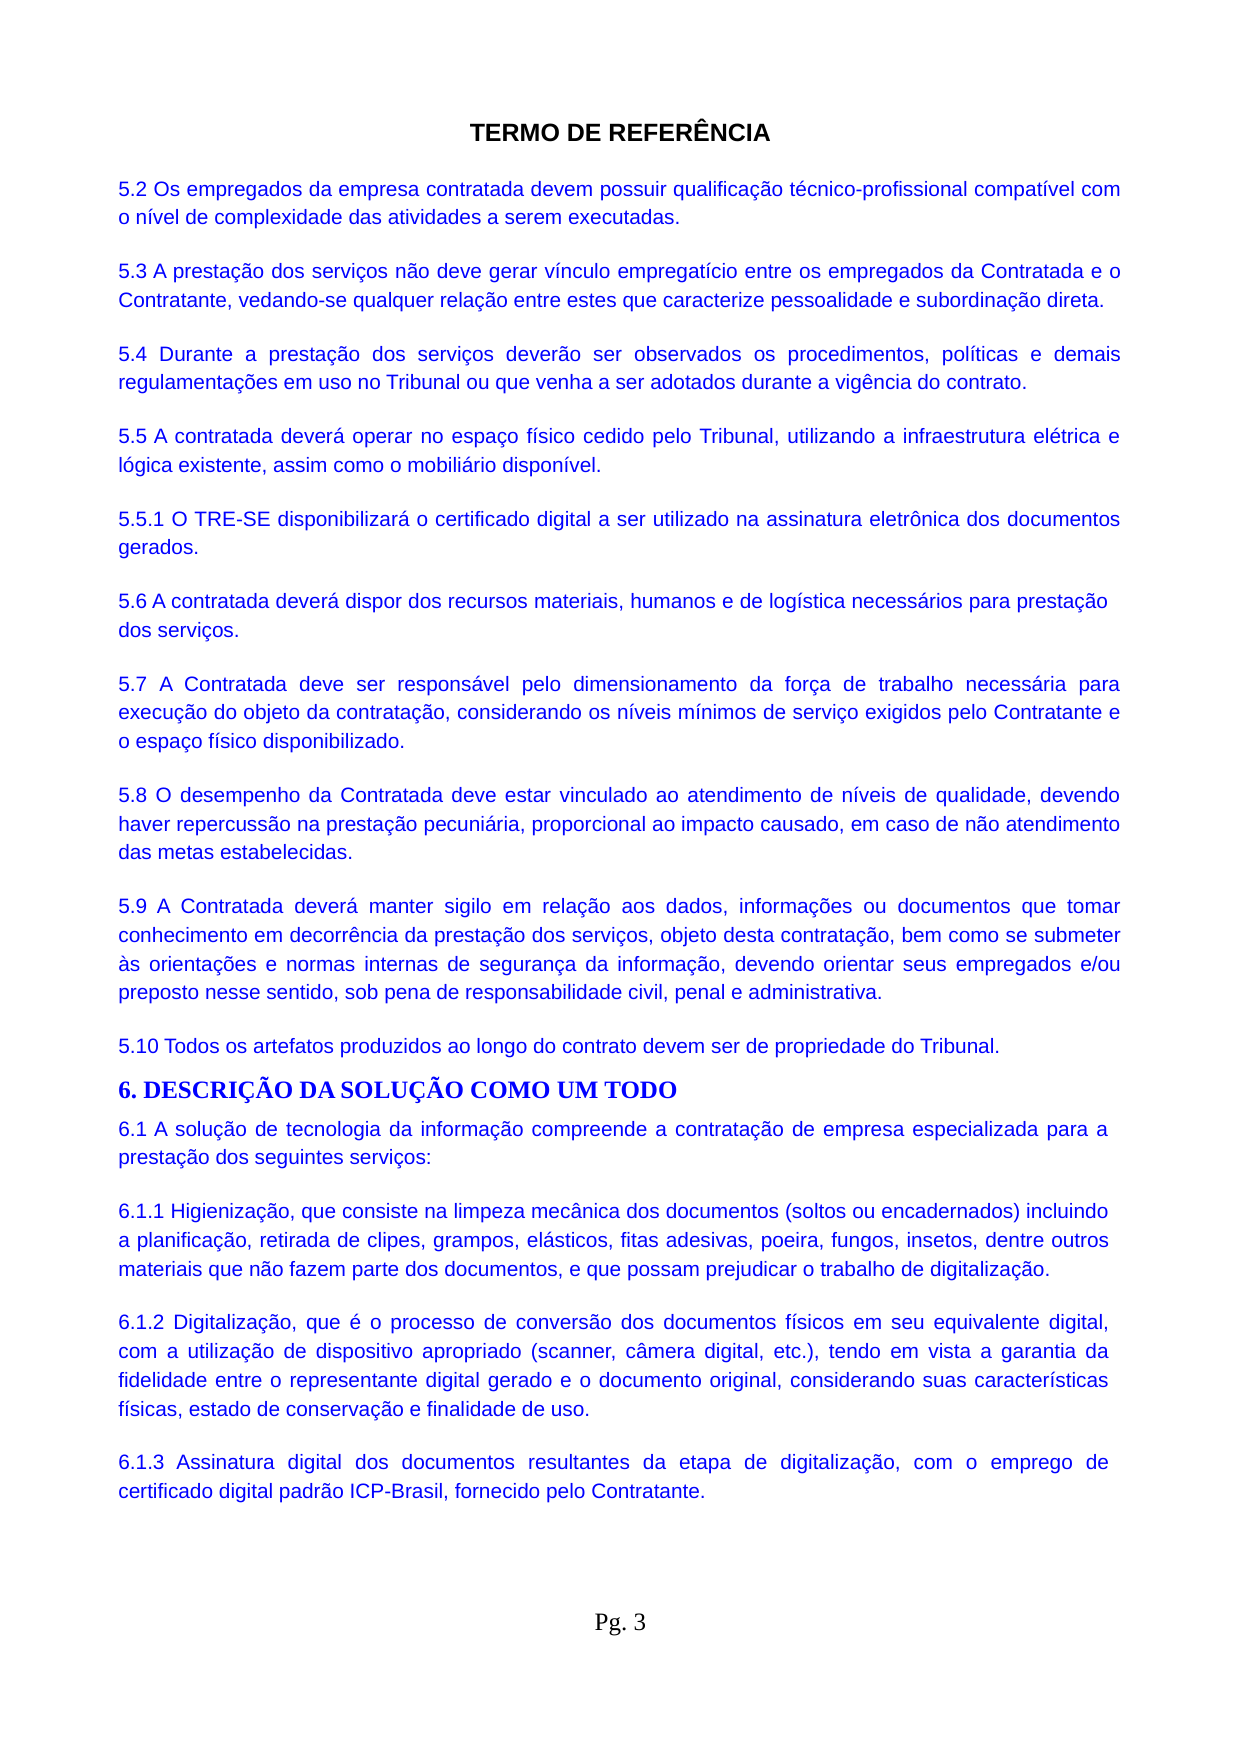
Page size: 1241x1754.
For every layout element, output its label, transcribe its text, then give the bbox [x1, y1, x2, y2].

text 6.1.2 Digitalização, que é o processo de conversão dos documentos físicos em seu equivalente digital, com a utilização de dispositivo apropriado (scanner, câmera digital, etc.), tendo em vista a garantia da fidelidade entre o representante digital gerado e o documento original, considerando suas características físicas, estado de conservação e finalidade de uso. [118, 1310, 1110, 1420]
text 5.5 A contratada deverá operar no espaço físico cedido pelo Tribunal, utilizando a infraestrutura elétrica e lógica existente, assim como o mobiliário disponível. [118, 424, 1122, 477]
text 5.2 Os empregados da empresa contratada devem possuir qualificação técnico-profissional compatível com o nível de complexidade das atividades a serem executadas. [118, 176, 1122, 229]
text 6.1 A solução de tecnologia da informação compreende a contratação de empresa especializada para a prestação dos seguintes serviços: [118, 1116, 1110, 1169]
text 5.4 Durante a prestação dos serviços deverão ser observados os procedimentos, políticas e demais regulamentações em uso no Tribunal ou que venha a ser adotados durante a vigência do contrato. [118, 341, 1122, 394]
text 5.5.1 O TRE-SE disponibilizará o certificado digital a ser utilizado na assinatura eletrônica dos documentos gerados. [118, 506, 1122, 559]
text 6.1.3 Assinatura digital dos documentos resultantes da etapa de digitalização, com o emprego de certificado digital padrão ICP-Brasil, fornecido pelo Contratante. [118, 1450, 1110, 1503]
text 5.9 A Contratada deverá manter sigilo em relação aos dados, informações ou documentos que tomar conhecimento em decorrência da prestação dos serviços, objeto desta contratação, bem como se submeter às orientações e normas internas de segurança da informação, devendo orientar seus empregados e/ou preposto nesse sentido, sob pena de responsabilidade civil, penal e administrativa. [118, 894, 1122, 1004]
text 6. DESCRIÇÃO DA SOLUÇÃO COMO UM TODO [118, 1075, 1122, 1104]
text 5.3 A prestação dos serviços não deve gerar vínculo empregatício entre os empregados da Contratada e o Contratante, vedando-se qualquer relação entre estes que caracterize pessoalidade e subordinação direta. [118, 259, 1122, 312]
text 6.1.1 Higienização, que consiste na limpeza mecânica dos documentos (soltos ou encadernados) incluindo a planificação, retirada de clipes, grampos, elásticos, fitas adesivas, poeira, fungos, insetos, dentre outros materiais que não fazem parte dos documentos, e que possam prejudicar o trabalho de digitalização. [118, 1199, 1110, 1280]
text 5.10 Todos os artefatos produzidos ao longo do contrato devem ser de propriedade do Tribunal. [118, 1034, 1122, 1058]
text 5.6 A contratada deverá dispor dos recursos materiais, humanos e de logística necessários para prestação dos serviços. [118, 589, 1110, 642]
text 5.8 O desempenho da Contratada deve estar vinculado ao atendimento de níveis de qualidade, devendo haver repercussão na prestação pecuniária, proporcional ao impacto causado, em caso de não atendimento das metas estabelecidas. [118, 783, 1122, 864]
text 5.7 A Contratada deve ser responsável pelo dimensionamento da força de trabalho necessária para execução do objeto da contratação, considerando os níveis mínimos de serviço exigidos pelo Contratante e o espaço físico disponibilizado. [118, 671, 1122, 753]
